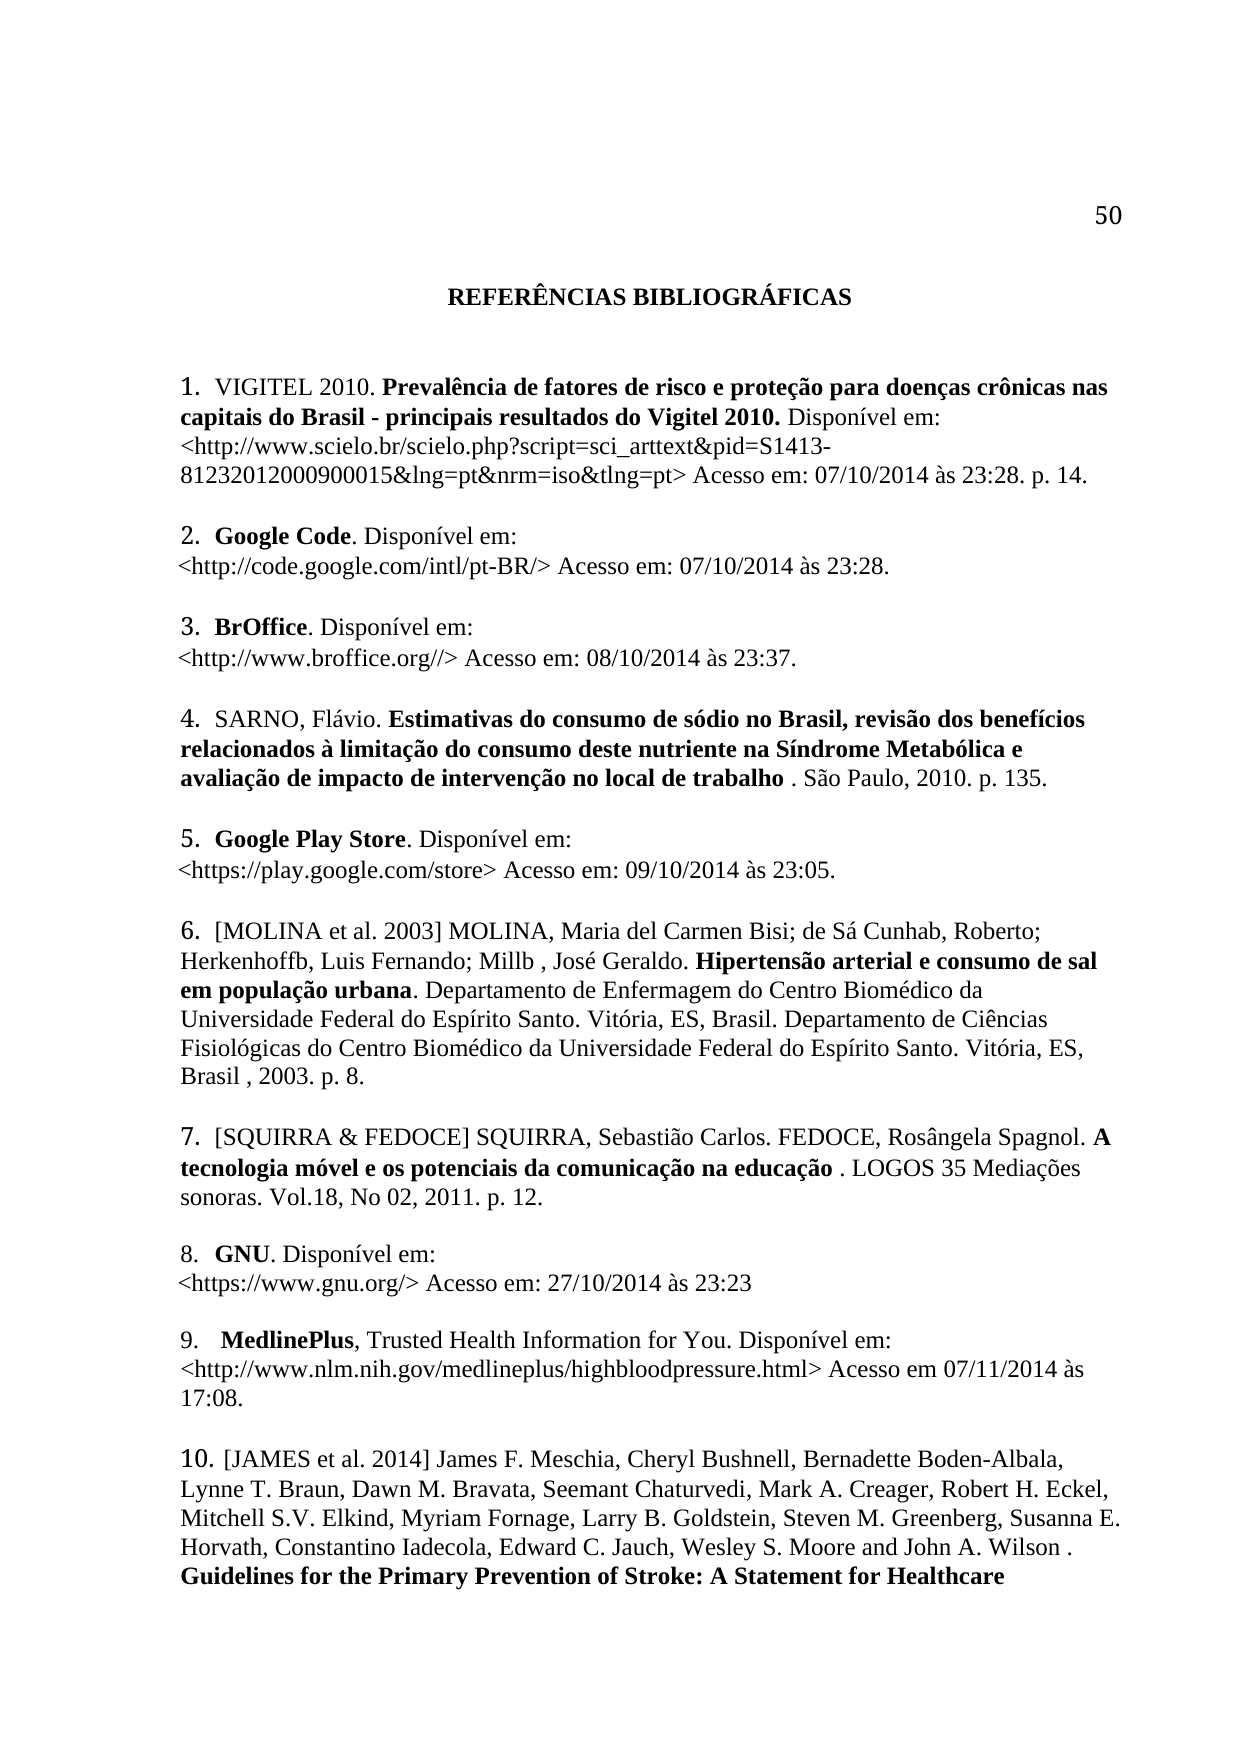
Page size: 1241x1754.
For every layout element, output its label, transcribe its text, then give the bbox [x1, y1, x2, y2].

list <https://play.google.com/store> Acesso em: 09/10/2014 às 23:05. [177, 855, 1122, 884]
list VIGITEL 2010. Prevalência de fatores de risco e proteção para doenças crônicas nas capitais do Brasil - principais resultados do Vigitel 2010. Disponível em: [180, 368, 1122, 431]
list <http://www.scielo.br/scielo.php?script=sci_arttext&pid=S1413-81232012000900015&lng=pt&nrm=iso&tlng=pt> Acesso em: 07/10/2014 às 23:28. p. 14. [180, 431, 1122, 489]
list <https://www.gnu.org/> Acesso em: 27/10/2014 às 23:23 [177, 1268, 1122, 1297]
list SARNO, Flávio. Estimativas do consumo de sódio no Brasil, revisão dos benefícios relacionados à limitação do consumo deste nutriente na Síndrome Metabólica e avaliação de impacto de intervenção no local de trabalho . São Paulo, 2010. p. 135. [180, 701, 1122, 792]
list MedlinePlus, Trusted Health Information for You. Disponível em: [180, 1326, 1122, 1354]
list Google Code. Disponível em: [180, 517, 1122, 551]
list <http://www.nlm.nih.gov/medlineplus/highbloodpressure.html> Acesso em 07/11/2014 às 17:08. [180, 1354, 1122, 1412]
list [JAMES et al. 2014] James F. Meschia, Cheryl Bushnell, Bernadette Boden-Albala, Lynne T. Braun, Dawn M. Bravata, Seemant Chaturvedi, Mark A. Creager, Robert H. Eckel, Mitchell S.V. Elkind, Myriam Fornage, Larry B. Goldstein, Steven M. Greenberg, Susanna E. Horvath, Constantino Iadecola, Edward C. Jauch, Wesley S. Moore and John A. Wilson . Guidelines for the Primary Prevention of Stroke: A Statement for Healthcare [180, 1441, 1122, 1589]
list [SQUIRRA & FEDOCE] SQUIRRA, Sebastião Carlos. FEDOCE, Rosângela Spagnol. A tecnologia móvel e os potenciais da comunicação na educação . LOGOS 35 Mediações sonoras. Vol.18, No 02, 2011. p. 12. [180, 1119, 1122, 1211]
list [MOLINA et al. 2003] MOLINA, Maria del Carmen Bisi; de Sá Cunhab, Roberto; Herkenhoffb, Luis Fernando; Millb , José Geraldo. Hipertensão arterial e consumo de sal em população urbana. Departamento de Enfermagem do Centro Biomédico da Universidade Federal do Espírito Santo. Vitória, ES, Brasil. Departamento de Ciências Fisiológicas do Centro Biomédico da Universidade Federal do Espírito Santo. Vitória, ES, Brasil , 2003. p. 8. [180, 912, 1122, 1090]
list BrOffice. Disponível em: [180, 609, 1122, 643]
list Google Play Store. Disponível em: [180, 821, 1122, 855]
subtitle REFERÊNCIAS BIBLIOGRÁFICAS [177, 282, 1122, 311]
list <http://code.google.com/intl/pt-BR/> Acesso em: 07/10/2014 às 23:28. [177, 551, 1122, 580]
list <http://www.broffice.org//> Acesso em: 08/10/2014 às 23:37. [177, 643, 1122, 672]
list GNU. Disponível em: [180, 1239, 1122, 1268]
